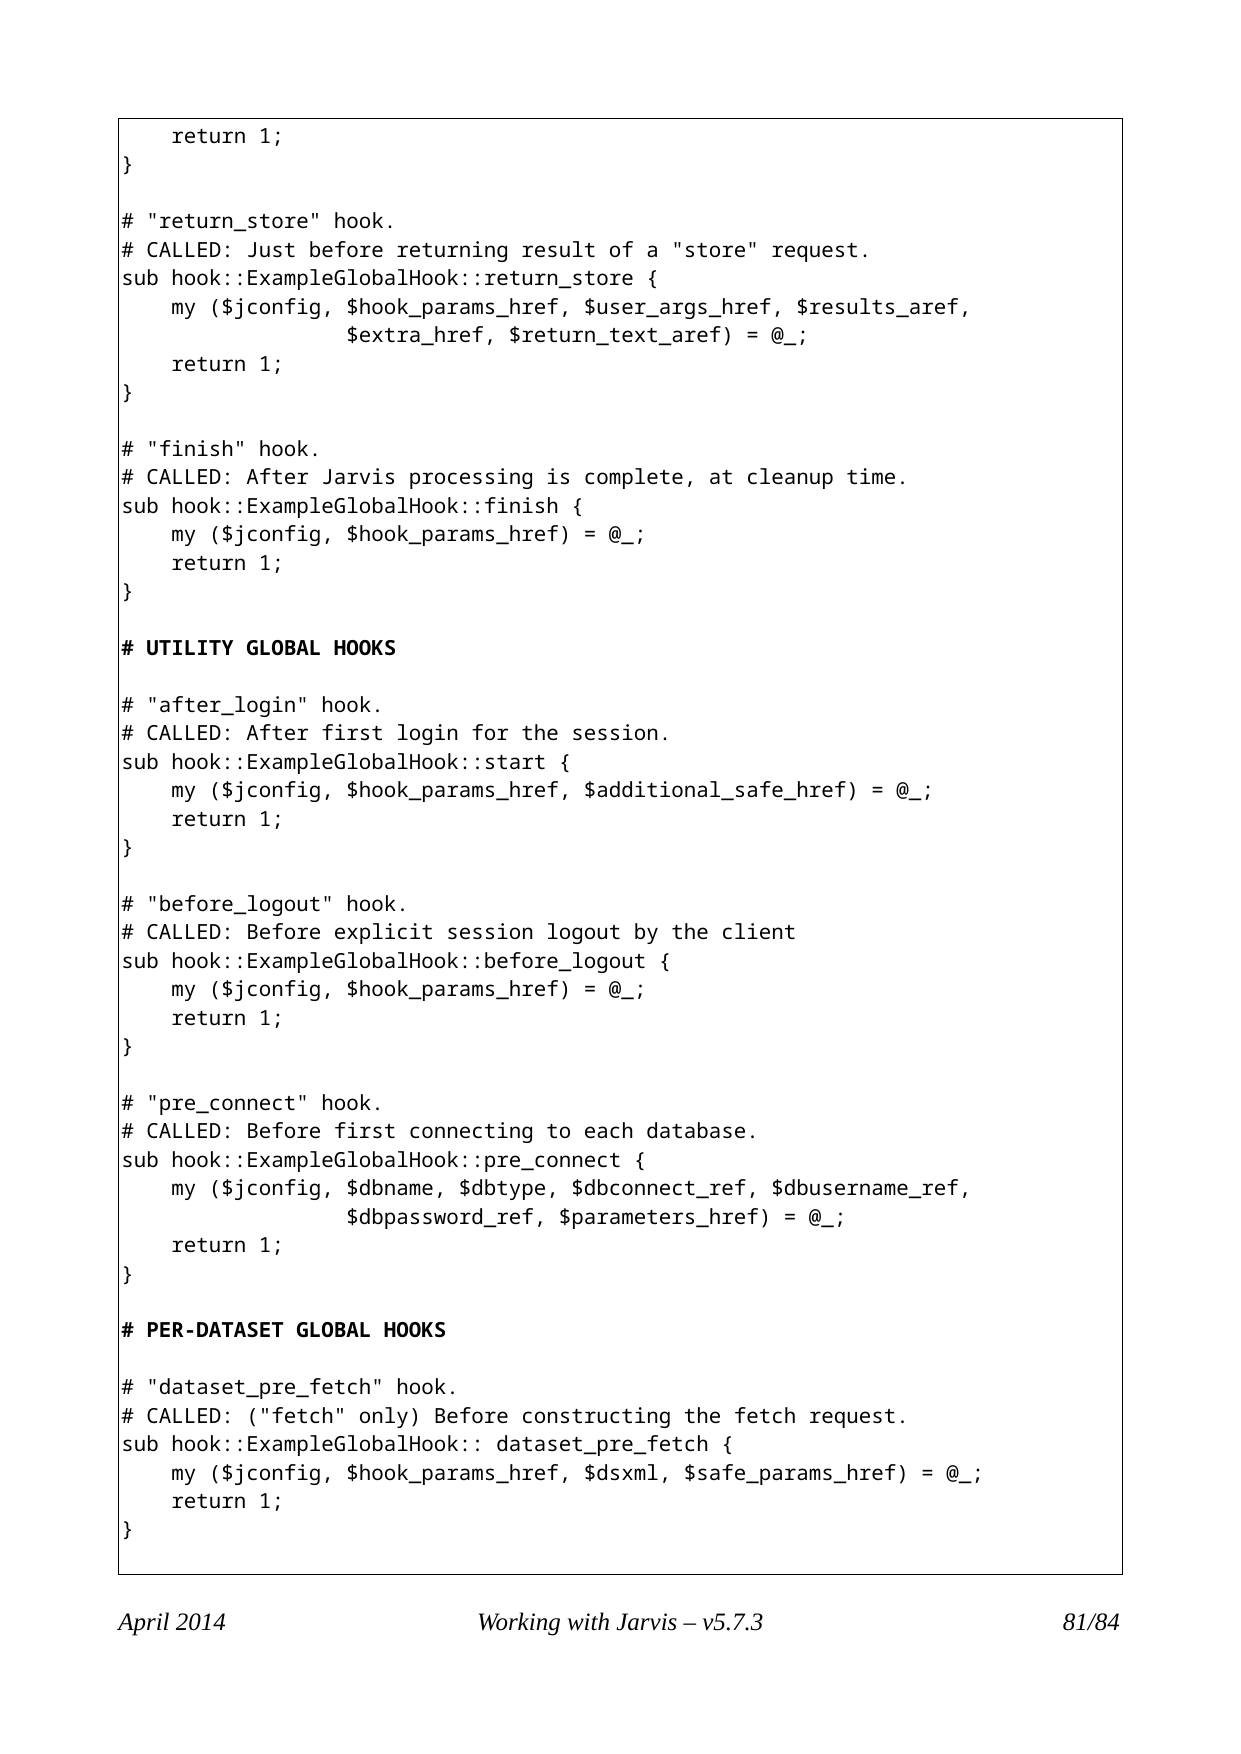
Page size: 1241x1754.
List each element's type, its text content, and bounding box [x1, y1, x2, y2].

text # CALLED: After Jarvis processing is complete, at cleanup time. [119, 459, 1122, 488]
text sub hook::ExampleGlobalHook::pre_connect { [119, 1142, 1122, 1170]
text } [119, 374, 1122, 406]
text # CALLED: Before explicit session logout by the client [119, 914, 1122, 943]
text sub hook::ExampleGlobalHook::return_store { [119, 260, 1122, 289]
text # CALLED: Before first connecting to each database. [119, 1113, 1122, 1142]
text sub hook::ExampleGlobalHook::before_logout { [119, 943, 1122, 971]
text } [119, 1028, 1122, 1059]
text } [119, 1256, 1122, 1287]
text return 1; [119, 1483, 1122, 1512]
text return 1; [119, 1000, 1122, 1028]
text return 1; [119, 545, 1122, 573]
text } [119, 147, 1122, 178]
text # "finish" hook. [119, 431, 1122, 459]
text # CALLED: After first login for the session. [119, 715, 1122, 744]
text my ($jconfig, $hook_params_href, $dsxml, $safe_params_href) = @_; [119, 1455, 1122, 1483]
text # UTILITY GLOBAL HOOKS [119, 630, 1122, 661]
text return 1; [119, 1227, 1122, 1256]
text return 1; [119, 119, 1122, 147]
text } [119, 829, 1122, 861]
text # "pre_connect" hook. [119, 1085, 1122, 1113]
text # "dataset_pre_fetch" hook. [119, 1369, 1122, 1398]
text # PER-DATASET GLOBAL HOOKS [119, 1312, 1122, 1344]
text sub hook::ExampleGlobalHook::start { [119, 744, 1122, 772]
text $dbpassword_ref, $parameters_href) = @_; [119, 1199, 1122, 1227]
text sub hook::ExampleGlobalHook::finish { [119, 488, 1122, 516]
text # "after_login" hook. [119, 687, 1122, 715]
text my ($jconfig, $hook_params_href) = @_; [119, 516, 1122, 545]
text $extra_href, $return_text_aref) = @_; [119, 317, 1122, 346]
text my ($jconfig, $hook_params_href, $user_args_href, $results_aref, [119, 289, 1122, 317]
text my ($jconfig, $dbname, $dbtype, $dbconnect_ref, $dbusername_ref, [119, 1170, 1122, 1199]
text # "return_store" hook. [119, 203, 1122, 232]
text return 1; [119, 801, 1122, 829]
text sub hook::ExampleGlobalHook:: dataset_pre_fetch { [119, 1426, 1122, 1455]
text my ($jconfig, $hook_params_href) = @_; [119, 971, 1122, 1000]
text # CALLED: ("fetch" only) Before constructing the fetch request. [119, 1398, 1122, 1426]
text my ($jconfig, $hook_params_href, $additional_safe_href) = @_; [119, 772, 1122, 801]
text # CALLED: Just before returning result of a "store" request. [119, 232, 1122, 260]
text } [119, 573, 1122, 604]
text } [119, 1512, 1122, 1543]
text return 1; [119, 346, 1122, 374]
text # "before_logout" hook. [119, 886, 1122, 914]
